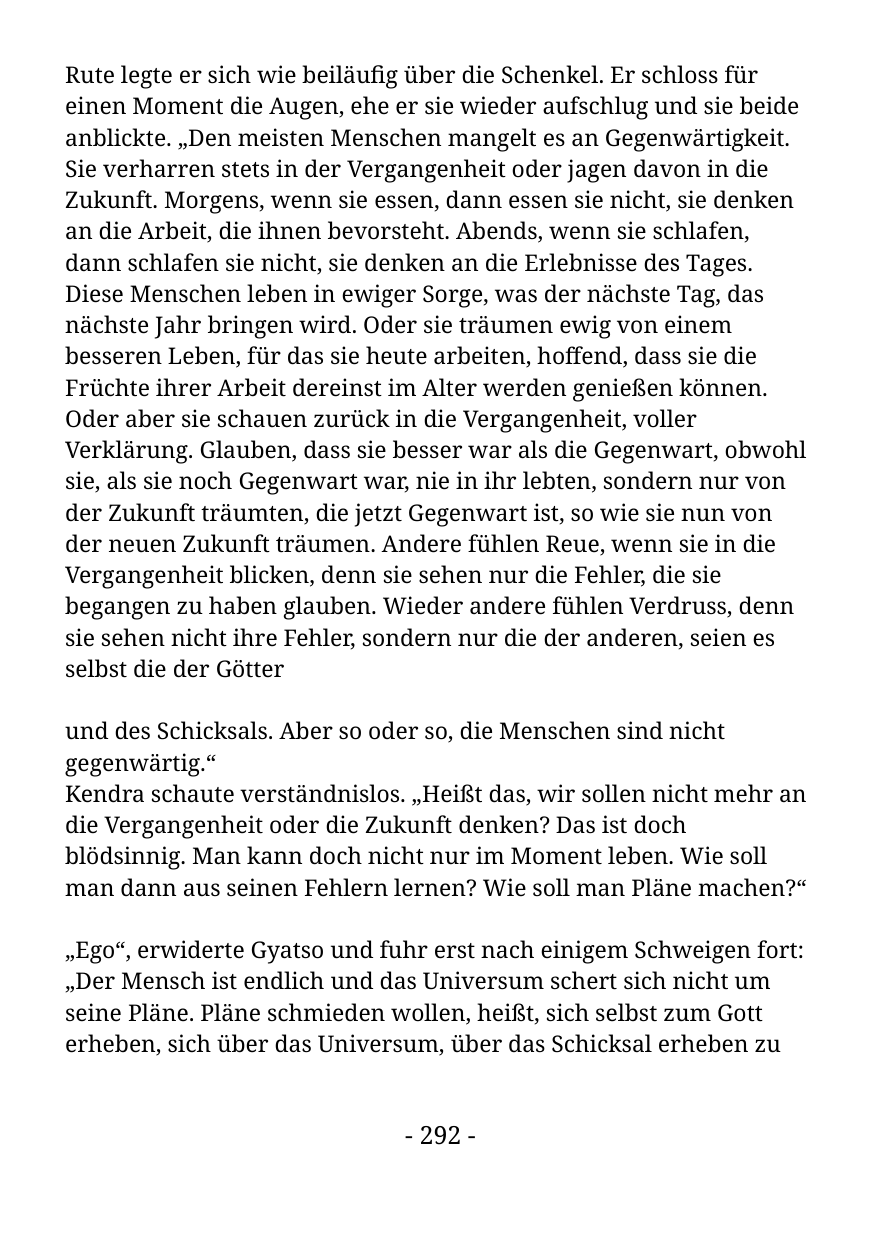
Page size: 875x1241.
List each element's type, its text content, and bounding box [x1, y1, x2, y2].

text und des Schicksals. Aber so oder so, die Menschen sind nicht gegenwärtig.“ Kendra schaute verständnislos. „Heißt das, wir sollen nicht mehr an die Vergangenheit oder die Zukunft denken? Das ist doch blödsinnig. Man kann doch nicht nur im Moment leben. Wie soll man dann aus seinen Fehlern lernen? Wie soll man Pläne machen?“ „Ego“, erwiderte Gyatso und fuhr erst nach einigem Schweigen fort: „Der Mensch ist endlich und das Universum schert sich nicht um seine Pläne. Pläne schmieden wollen, heißt, sich selbst zum Gott erheben, sich über das Universum, über das Schicksal erheben zu [65, 715, 809, 1059]
text Rute legte er sich wie beiläufig über die Schenkel. Er schloss für einen Moment die Augen, ehe er sie wieder aufschlug und sie beide anblickte. „Den meisten Menschen mangelt es an Gegenwärtigkeit. Sie verharren stets in der Vergangenheit oder jagen davon in die Zukunft. Morgens, wenn sie essen, dann essen sie nicht, sie denken an die Arbeit, die ihnen bevorsteht. Abends, wenn sie schlafen, dann schlafen sie nicht, sie denken an die Erlebnisse des Tages. Diese Menschen leben in ewiger Sorge, was der nächste Tag, das nächste Jahr bringen wird. Oder sie träumen ewig von einem besseren Leben, für das sie heute arbeiten, hoffend, dass sie die Früchte ihrer Arbeit dereinst im Alter werden genießen können. Oder aber sie schauen zurück in die Vergangenheit, voller Verklärung. Glauben, dass sie besser war als die Gegenwart, obwohl sie, als sie noch Gegenwart war, nie in ihr lebten, sondern nur von der Zukunft träumten, die jetzt Gegenwart ist, so wie sie nun von der neuen Zukunft träumen. Andere fühlen Reue, wenn sie in die Vergangenheit blicken, denn sie sehen nur die Fehler, die sie begangen zu haben glauben. Wieder andere fühlen Verdruss, denn sie sehen nicht ihre Fehler, sondern nur die der anderen, seien es selbst die der Götter [65, 59, 809, 684]
